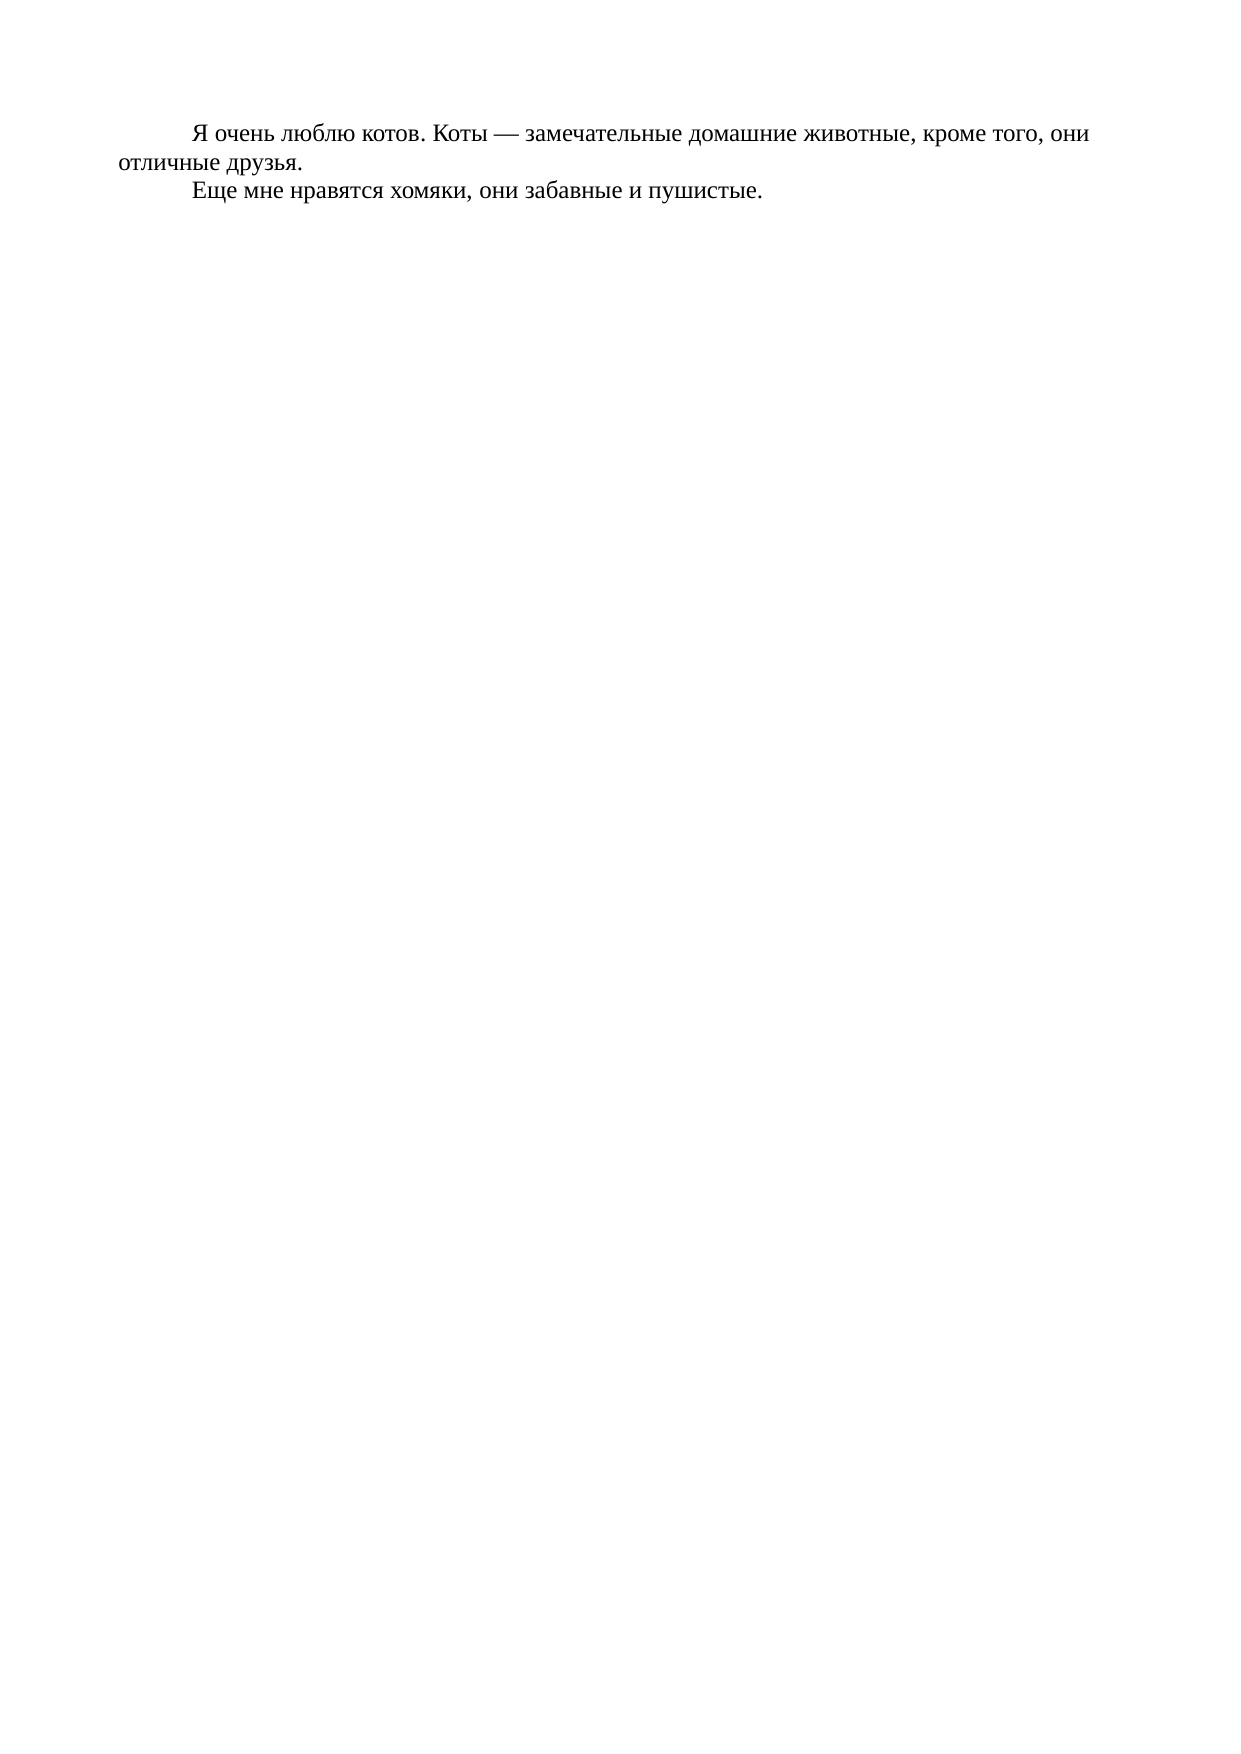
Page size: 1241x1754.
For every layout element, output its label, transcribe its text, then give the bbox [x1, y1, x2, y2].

text Еще мне нравятся хомяки, они забавные и пушистые. [118, 176, 1122, 204]
text Я очень люблю котов. Коты — замечательные домашние животные, кроме того, они отличные друзья. [118, 118, 1122, 176]
